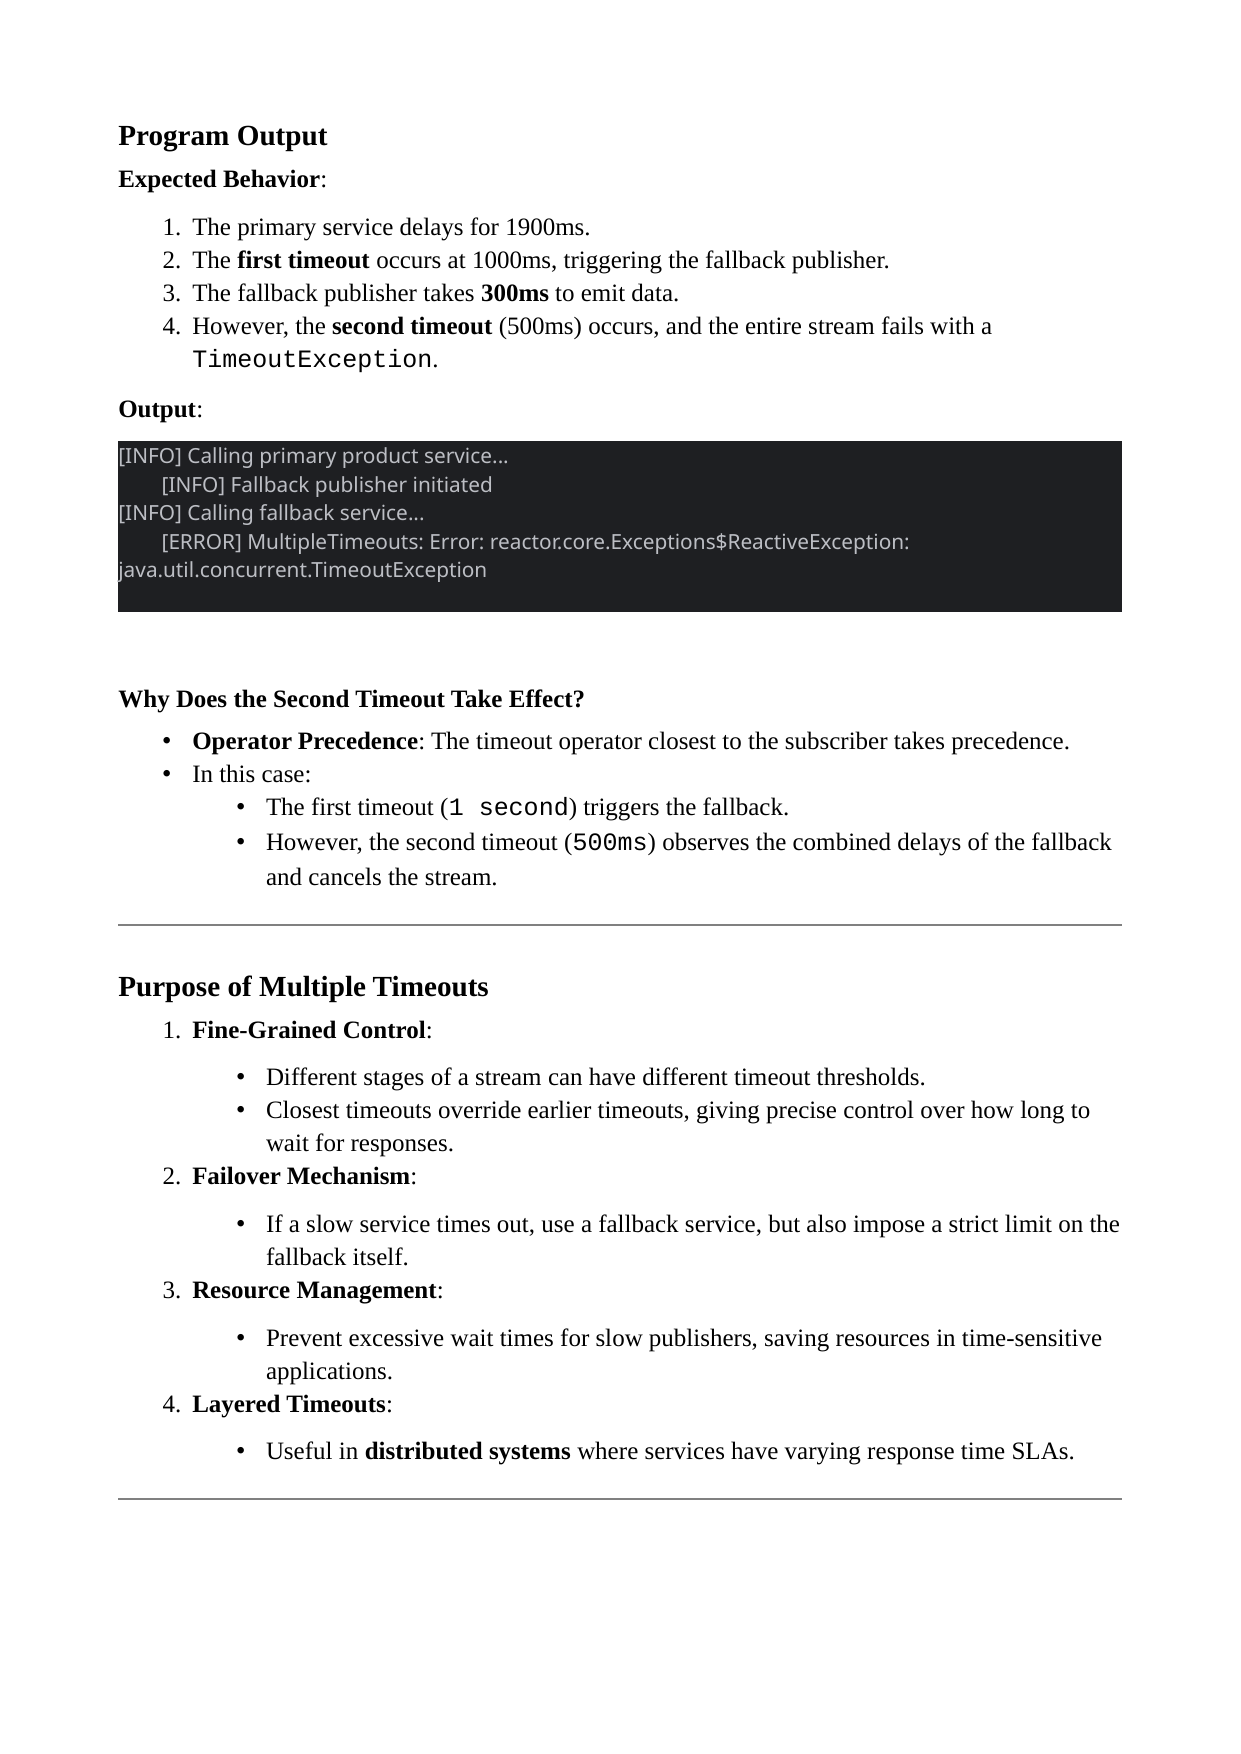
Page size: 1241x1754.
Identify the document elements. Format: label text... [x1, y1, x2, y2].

subtitle Why Does the Second Timeout Take Effect? [118, 684, 1122, 713]
list The first timeout occurs at 1000ms, triggering the fallback publisher. [162, 245, 1122, 273]
list If a slow service times out, use a fallback service, but also impose a strict limit on the fallback itself. [236, 1209, 1122, 1271]
subtitle Purpose of Multiple Timeouts [118, 969, 1122, 1002]
list Useful in distributed systems where services have varying response time SLAs. [236, 1436, 1122, 1465]
list Operator Precedence: The timeout operator closest to the subscriber takes precedence. [162, 726, 1122, 754]
list Resource Management: [162, 1275, 1122, 1304]
text [INFO] Calling primary product service... [INFO] Fallback publisher initiated [INFO] Calling fallback service... [ERROR] MultipleTimeouts: Error: reactor.core.Exceptions$ReactiveException: java.util.concurrent.TimeoutException [118, 441, 1122, 612]
subtitle Program Output [118, 118, 1122, 152]
text Output: [118, 394, 1122, 423]
list Different stages of a stream can have different timeout thresholds. [236, 1062, 1122, 1091]
list The fallback publisher takes 300ms to emit data. [162, 278, 1122, 307]
list Fine-Grained Control: [162, 1015, 1122, 1043]
list Closest timeouts override earlier timeouts, giving precise control over how long to wait for responses. [236, 1095, 1122, 1157]
list The primary service delays for 1900ms. [162, 212, 1122, 241]
list In this case: [162, 759, 1122, 787]
text Expected Behavior: [118, 164, 1122, 193]
list Prevent excessive wait times for slow publishers, saving resources in time-sensitive applications. [236, 1323, 1122, 1384]
list However, the second timeout (500ms) observes the combined delays of the fallback and cancels the stream. [236, 827, 1122, 891]
list However, the second timeout (500ms) occurs, and the entire stream fails with a TimeoutException. [162, 311, 1122, 375]
list Failover Mechanism: [162, 1161, 1122, 1190]
list Layered Timeouts: [162, 1389, 1122, 1417]
list The first timeout (1 second) triggers the fallback. [236, 792, 1122, 823]
